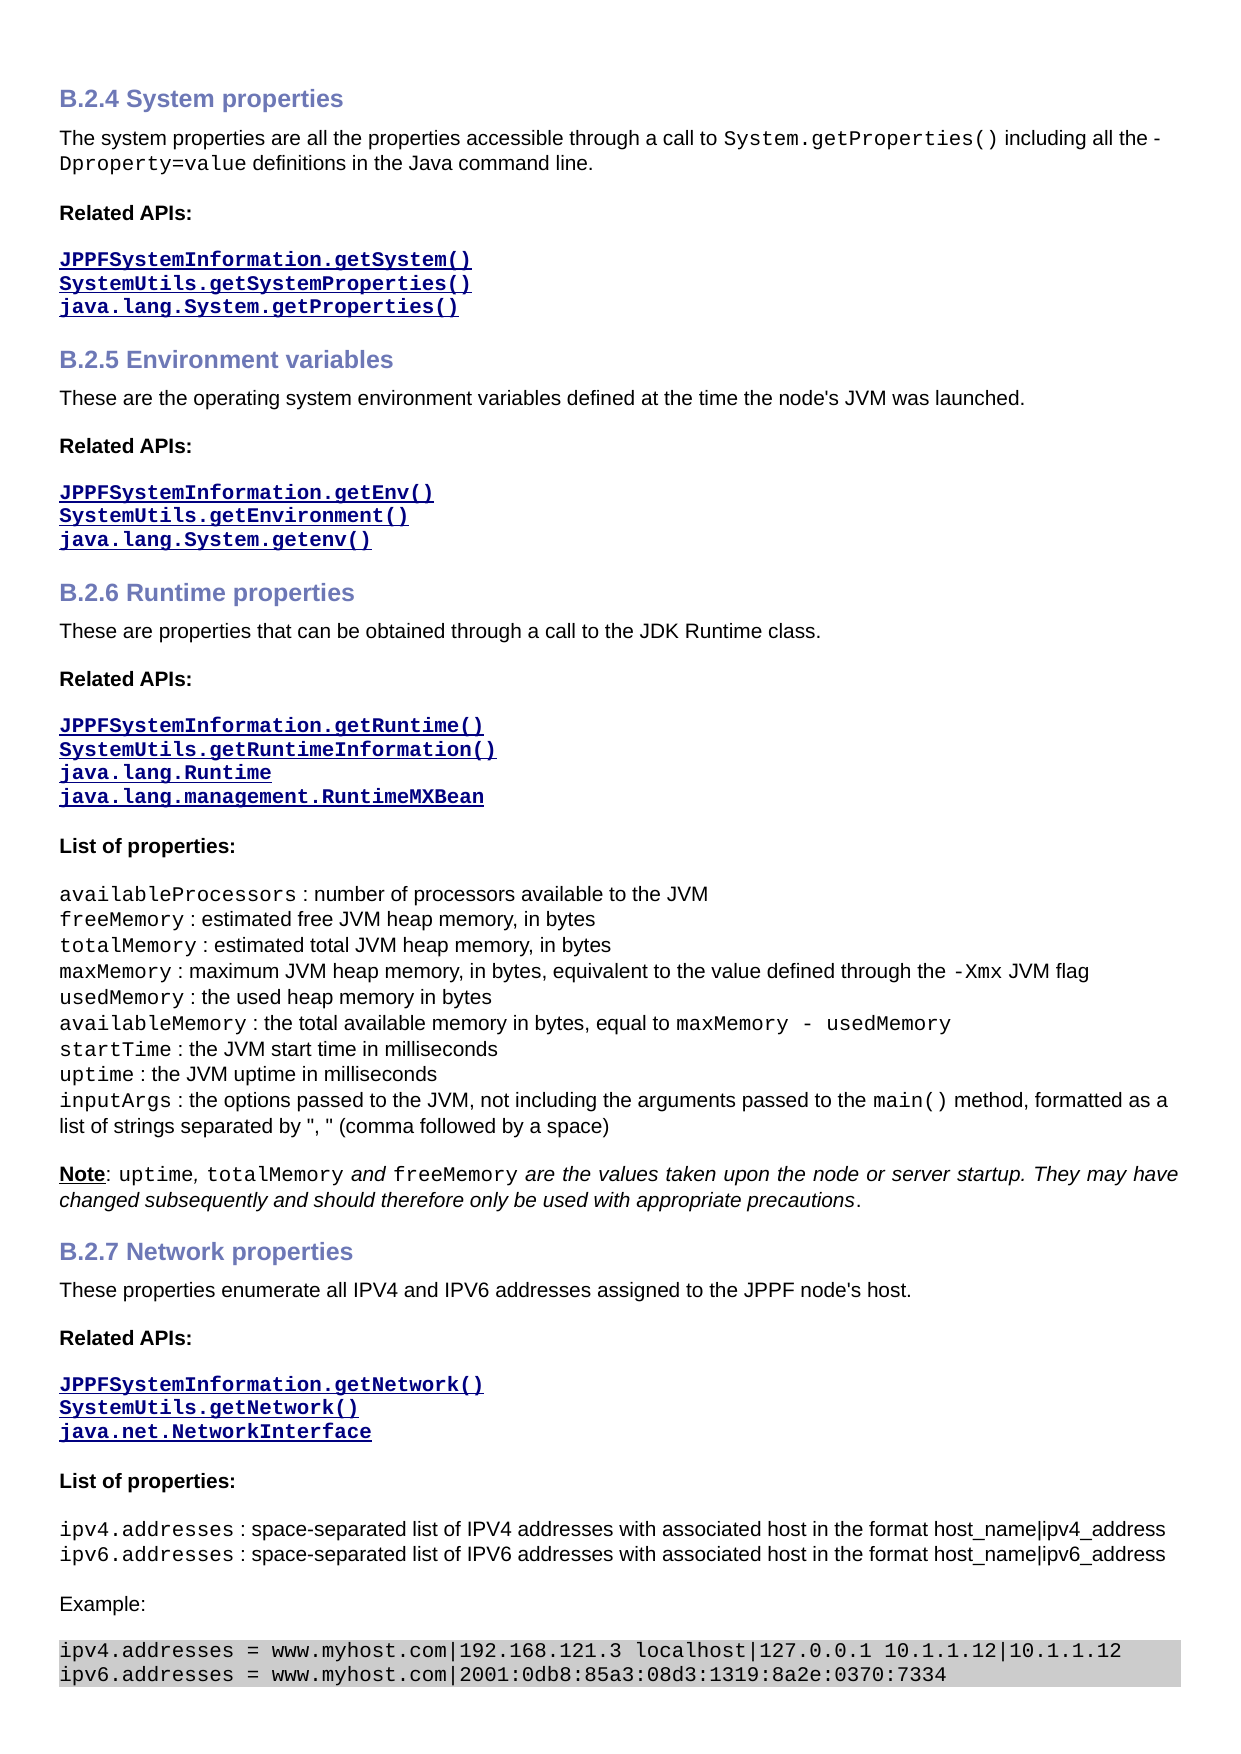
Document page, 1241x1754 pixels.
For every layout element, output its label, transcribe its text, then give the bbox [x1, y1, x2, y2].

subtitle System properties [59, 84, 1181, 113]
text JPPFSystemInformation.getEnv() [59, 482, 1181, 506]
text java.lang.Runtime [59, 762, 1181, 786]
text SystemUtils.getEnvironment() [59, 506, 1181, 529]
text List of properties: [59, 1468, 1181, 1492]
text ipv4.addresses = www.myhost.com|192.168.121.3 localhost|127.0.0.1 10.1.1.12|10.1.1.12 [59, 1640, 1181, 1664]
text Related APIs: [59, 667, 1181, 691]
text JPPFSystemInformation.getNetwork() [59, 1374, 1181, 1397]
text usedMemory : the used heap memory in bytes [59, 985, 1181, 1011]
text SystemUtils.getSystemProperties() [59, 272, 1181, 296]
text ipv4.addresses : space-separated list of IPV4 addresses with associated host in the format host_name|ipv4_address [59, 1516, 1181, 1542]
text Related APIs: [59, 1326, 1181, 1350]
text inputArgs : the options passed to the JVM, not including the arguments passed to the main() method, formatted as a list of strings separated by ", " (comma followed by a space) [59, 1088, 1181, 1138]
subtitle Environment variables [59, 345, 1181, 373]
text SystemUtils.getRuntimeInformation() [59, 738, 1181, 762]
text These are the operating system environment variables defined at the time the node's JVM was launched. [59, 386, 1181, 410]
text java.lang.management.RuntimeMXBean [59, 786, 1181, 809]
text These are properties that can be obtained through a call to the JDK Runtime class. [59, 619, 1181, 643]
text totalMemory : estimated total JVM heap memory, in bytes [59, 933, 1181, 959]
text ipv6.addresses = www.myhost.com|2001:0db8:85a3:08d3:1319:8a2e:0370:7334 [59, 1664, 1181, 1687]
text ipv6.addresses : space-separated list of IPV6 addresses with associated host in the format host_name|ipv6_address [59, 1542, 1181, 1568]
text JPPFSystemInformation.getSystem() [59, 249, 1181, 272]
text List of properties: [59, 833, 1181, 857]
text JPPFSystemInformation.getRuntime() [59, 715, 1181, 738]
text freeMemory : estimated free JVM heap memory, in bytes [59, 907, 1181, 933]
text Note: uptime, totalMemory and freeMemory are the values taken upon the node or server startup. They may have changed subsequently and should therefore only be used with appropriate precautions. [59, 1162, 1181, 1212]
text Related APIs: [59, 434, 1181, 458]
text availableProcessors : number of processors available to the JVM [59, 881, 1181, 907]
text Related APIs: [59, 201, 1181, 225]
text java.lang.System.getProperties() [59, 296, 1181, 320]
text These properties enumerate all IPV4 and IPV6 addresses assigned to the JPPF node's host. [59, 1278, 1181, 1302]
text The system properties are all the properties accessible through a call to System.getProperties() including all the -Dproperty=value definitions in the Java command line. [59, 125, 1181, 177]
subtitle Runtime properties [59, 578, 1181, 607]
text java.lang.System.getenv() [59, 529, 1181, 553]
text SystemUtils.getNetwork() [59, 1397, 1181, 1421]
text java.net.NetworkInterface [59, 1421, 1181, 1444]
text Example: [59, 1592, 1181, 1616]
text startTime : the JVM start time in milliseconds [59, 1036, 1181, 1062]
text uptime : the JVM uptime in milliseconds [59, 1062, 1181, 1088]
subtitle Network properties [59, 1237, 1181, 1265]
text availableMemory : the total available memory in bytes, equal to maxMemory - usedMemory [59, 1011, 1181, 1036]
text maxMemory : maximum JVM heap memory, in bytes, equivalent to the value defined through the -Xmx JVM flag [59, 959, 1181, 985]
